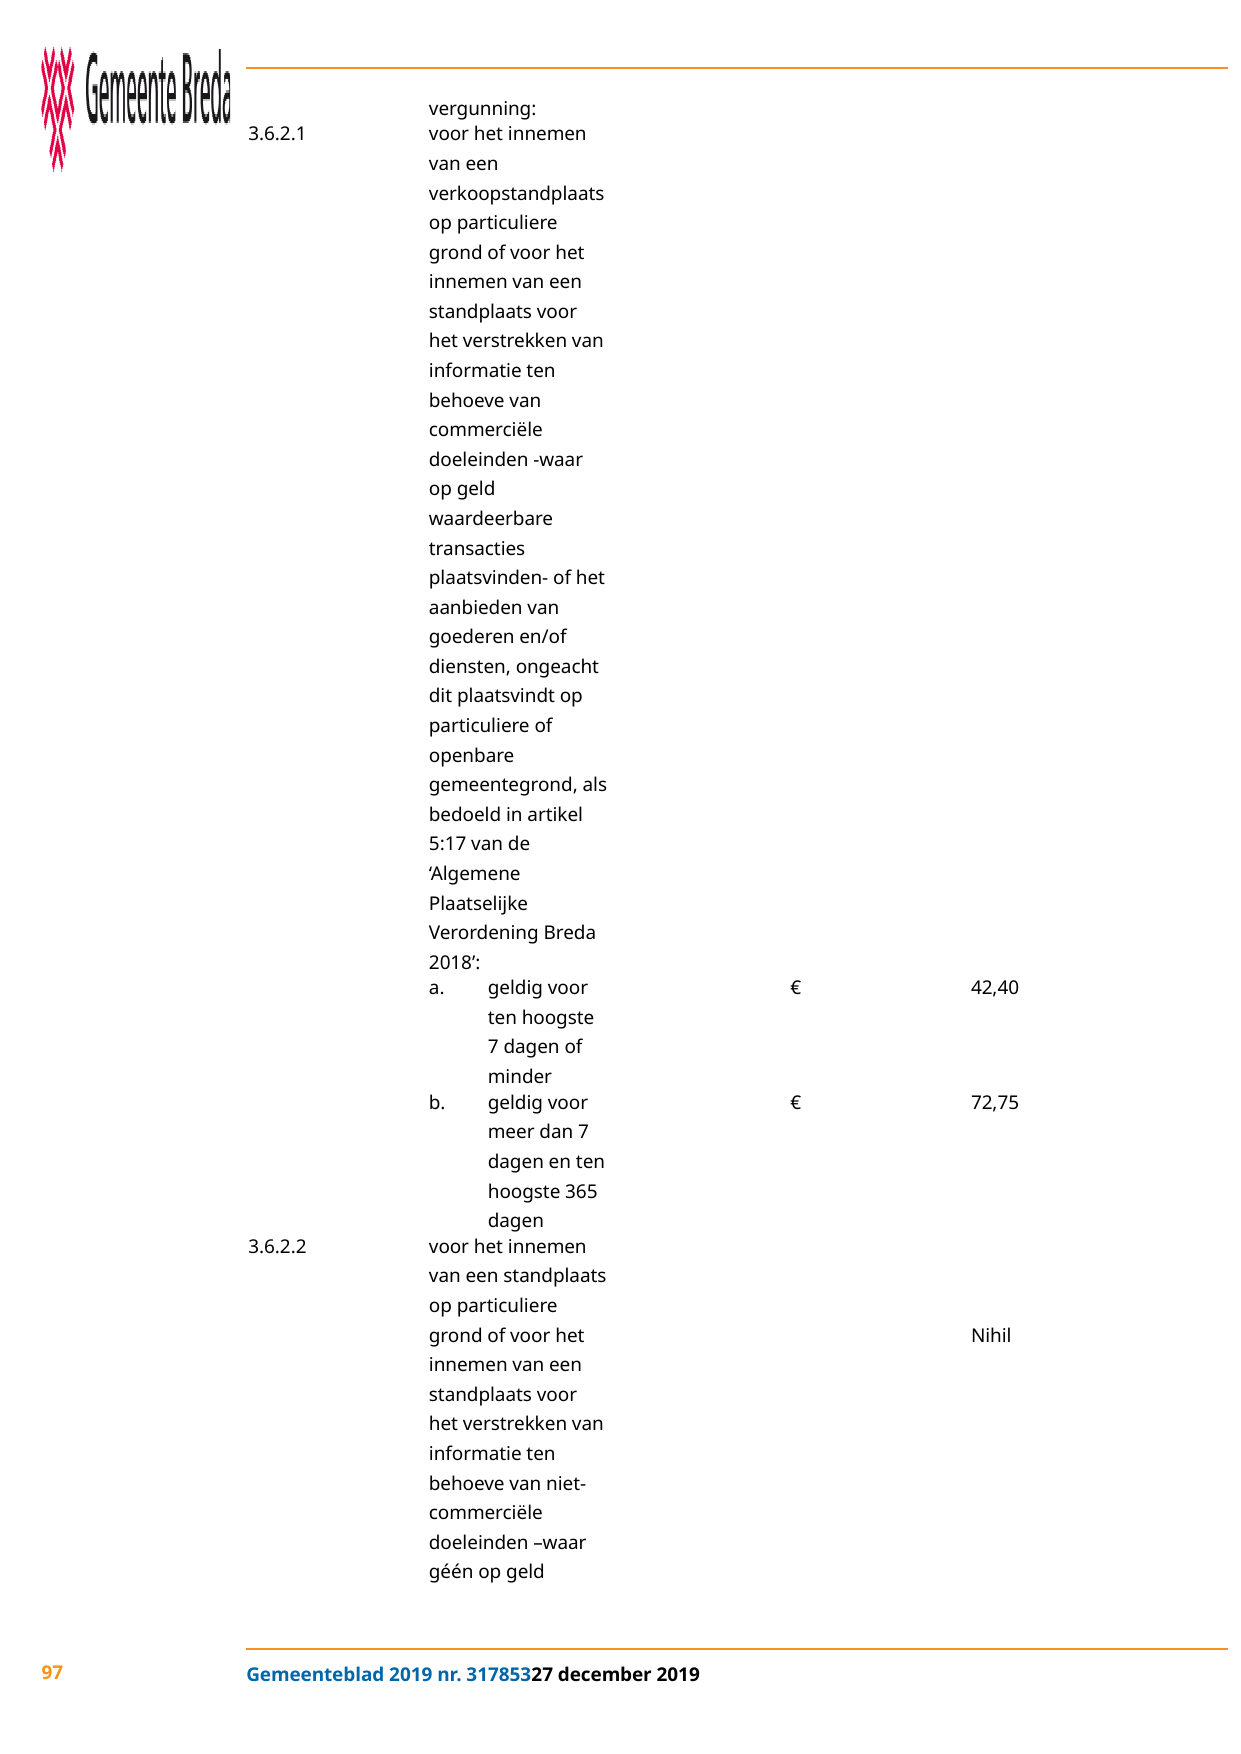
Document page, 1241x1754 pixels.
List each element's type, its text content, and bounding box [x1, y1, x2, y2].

table_cell € [790, 975, 971, 1089]
table_cell [971, 95, 1152, 121]
table_cell [248, 1089, 429, 1233]
table_cell 3.6.2.1 [248, 121, 429, 974]
picture [41, 47, 231, 172]
table_cell 72,75 [971, 1089, 1152, 1233]
table_cell [971, 121, 1152, 974]
table_cell [609, 1233, 790, 1584]
table_cell voor het innemen van een verkoopstandplaats op particuliere grond of voor het innemen van een standplaats voor het verstrekken van informatie ten behoeve van commerciële doeleinden -waar op geld waardeerbare transacties plaatsvinden- of het aanbieden van goederen en/of diensten, ongeacht dit plaatsvindt op particuliere of openbare gemeentegrond, als bedoeld in artikel 5:17 van de ‘Algemene Plaatselijke Verordening Breda 2018’: [429, 121, 609, 974]
table_cell [609, 1089, 790, 1233]
table_cell 3.6.2.2 [248, 1233, 429, 1584]
table_cell € [790, 1089, 971, 1233]
table_cell [609, 975, 790, 1089]
table_cell [790, 121, 971, 974]
table_cell vergunning: [429, 95, 609, 121]
table_cell Nihil [971, 1233, 1152, 1584]
table_cell [790, 1233, 971, 1584]
table_cell [248, 975, 429, 1089]
table_cell [609, 121, 790, 974]
table_cell geldig voor ten hoogste 7 dagen of minder [429, 975, 609, 1089]
table_cell [609, 95, 790, 121]
table_cell 42,40 [971, 975, 1152, 1089]
table_cell [790, 95, 971, 121]
table_cell geldig voor meer dan 7 dagen en ten hoogste 365 dagen [429, 1089, 609, 1233]
table_cell [248, 95, 429, 121]
table_cell voor het innemen van een standplaats op particuliere grond of voor het innemen van een standplaats voor het verstrekken van informatie ten behoeve van niet-commerciële doeleinden –waar géén op geld [429, 1233, 609, 1584]
